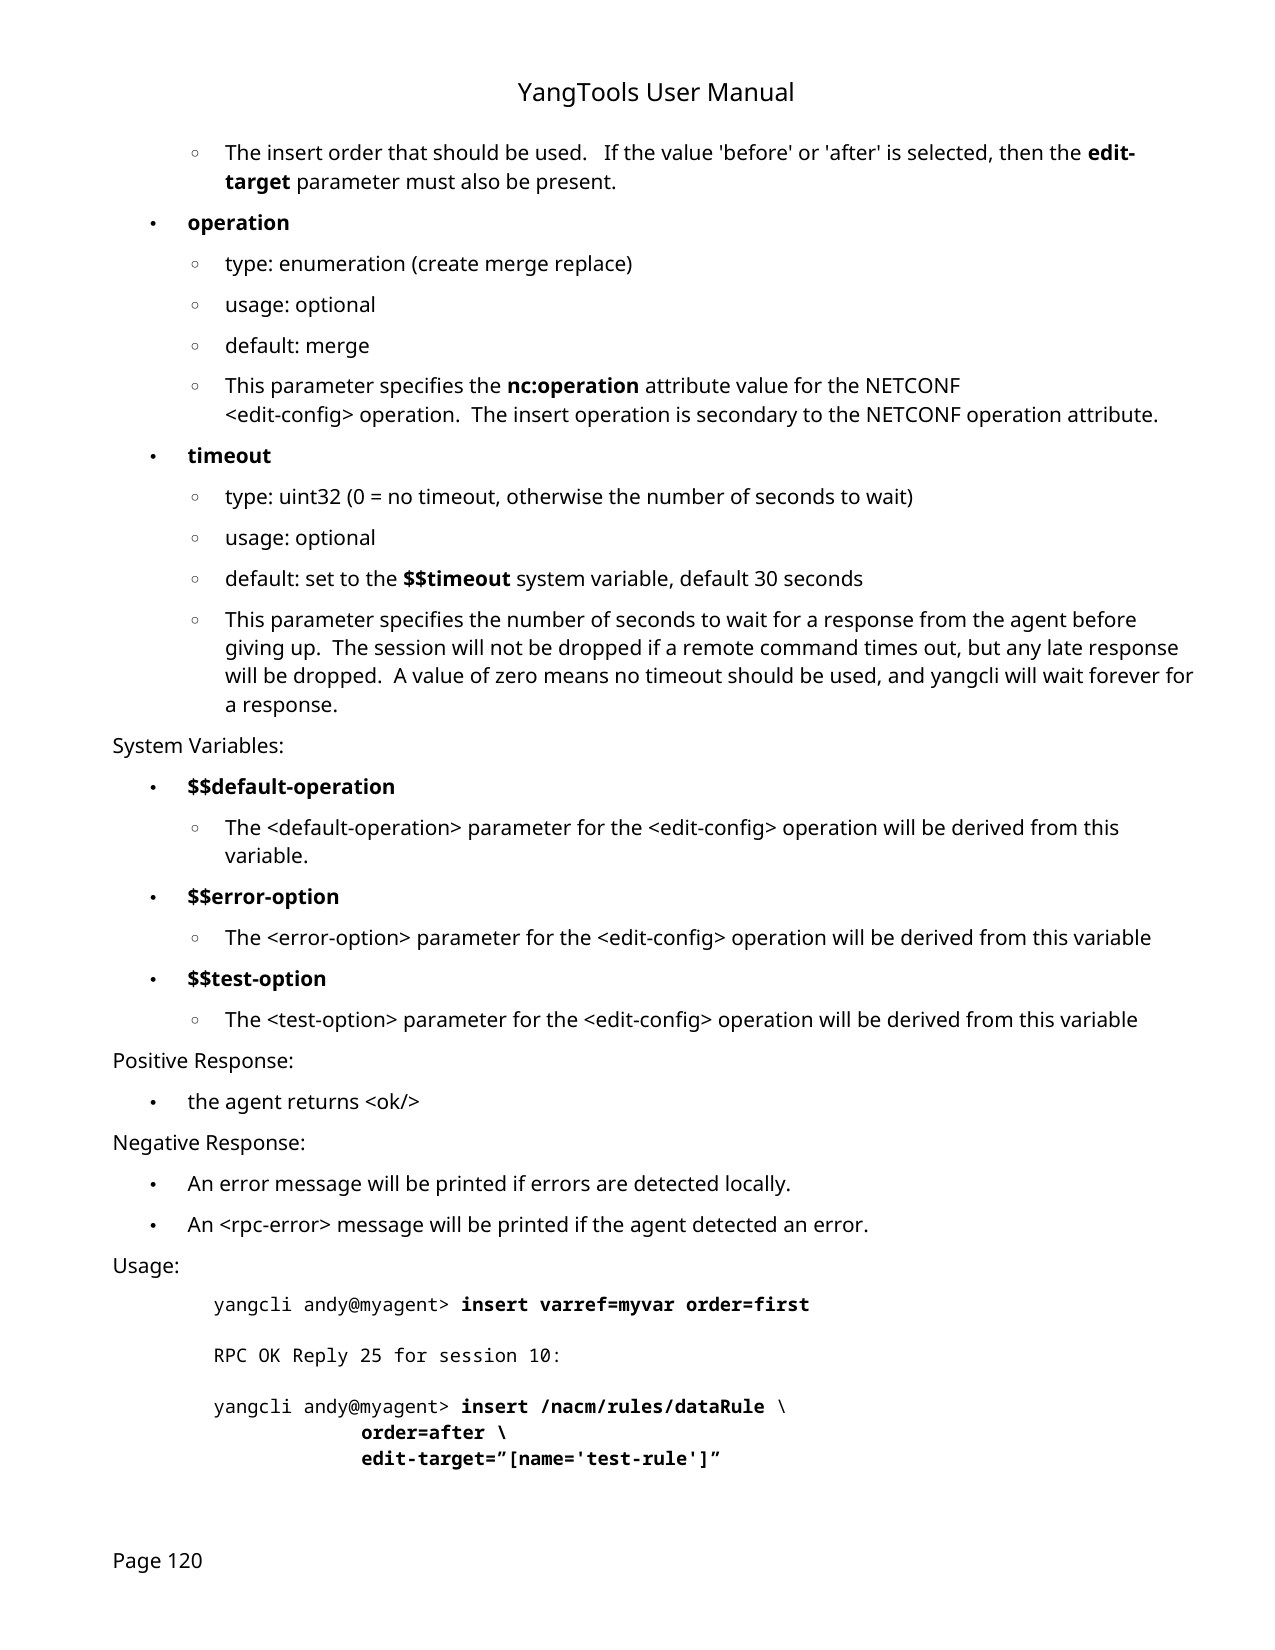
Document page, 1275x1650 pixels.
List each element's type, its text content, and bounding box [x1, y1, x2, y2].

list default: set to the $$timeout system variable, default 30 seconds [187, 564, 1200, 592]
list This parameter specifies the number of seconds to wait for a response from the agent before giving up. The session will not be dropped if a remote command times out, but any late response will be dropped. A value of zero means no timeout should be used, and yangcli will wait forever for a response. [187, 605, 1200, 718]
list the agent returns <ok/> [150, 1087, 1200, 1115]
list $$error-option [150, 882, 1200, 911]
list type: uint32 (0 = no timeout, otherwise the number of seconds to wait) [187, 482, 1200, 510]
list operation [150, 208, 1200, 236]
list The insert order that should be used. If the value 'before' or 'after' is selected, then the edit-target parameter must also be present. [187, 138, 1200, 195]
list $$default-operation [150, 772, 1200, 800]
list type: enumeration (create merge replace) [187, 249, 1200, 277]
list The <default-operation> parameter for the <edit-config> operation will be derived from this variable. [187, 813, 1200, 870]
text Positive Response: [112, 1046, 1200, 1074]
list usage: optional [187, 290, 1200, 318]
list default: merge [187, 331, 1200, 359]
list This parameter specifies the nc:operation attribute value for the NETCONF <edit-config> operation. The insert operation is secondary to the NETCONF operation attribute. [187, 372, 1200, 428]
text Usage: [112, 1251, 1200, 1279]
list An error message will be printed if errors are detected locally. [150, 1169, 1200, 1197]
list An <rpc-error> message will be printed if the agent detected an error. [150, 1210, 1200, 1238]
list The <error-option> parameter for the <edit-config> operation will be derived from this variable [187, 923, 1200, 952]
text yangcli andy@myagent> insert varref=myvar order=first RPC OK Reply 25 for session 10: yangcli andy@myagent> insert /nacm/rules/dataRule \ order=after \ edit-target=”[name='test-rule']” [139, 1292, 1200, 1496]
list timeout [150, 441, 1200, 469]
list $$test-option [150, 964, 1200, 993]
list The <test-option> parameter for the <edit-config> operation will be derived from this variable [187, 1005, 1200, 1033]
list usage: optional [187, 523, 1200, 551]
text Negative Response: [112, 1128, 1200, 1156]
text System Variables: [112, 731, 1200, 759]
